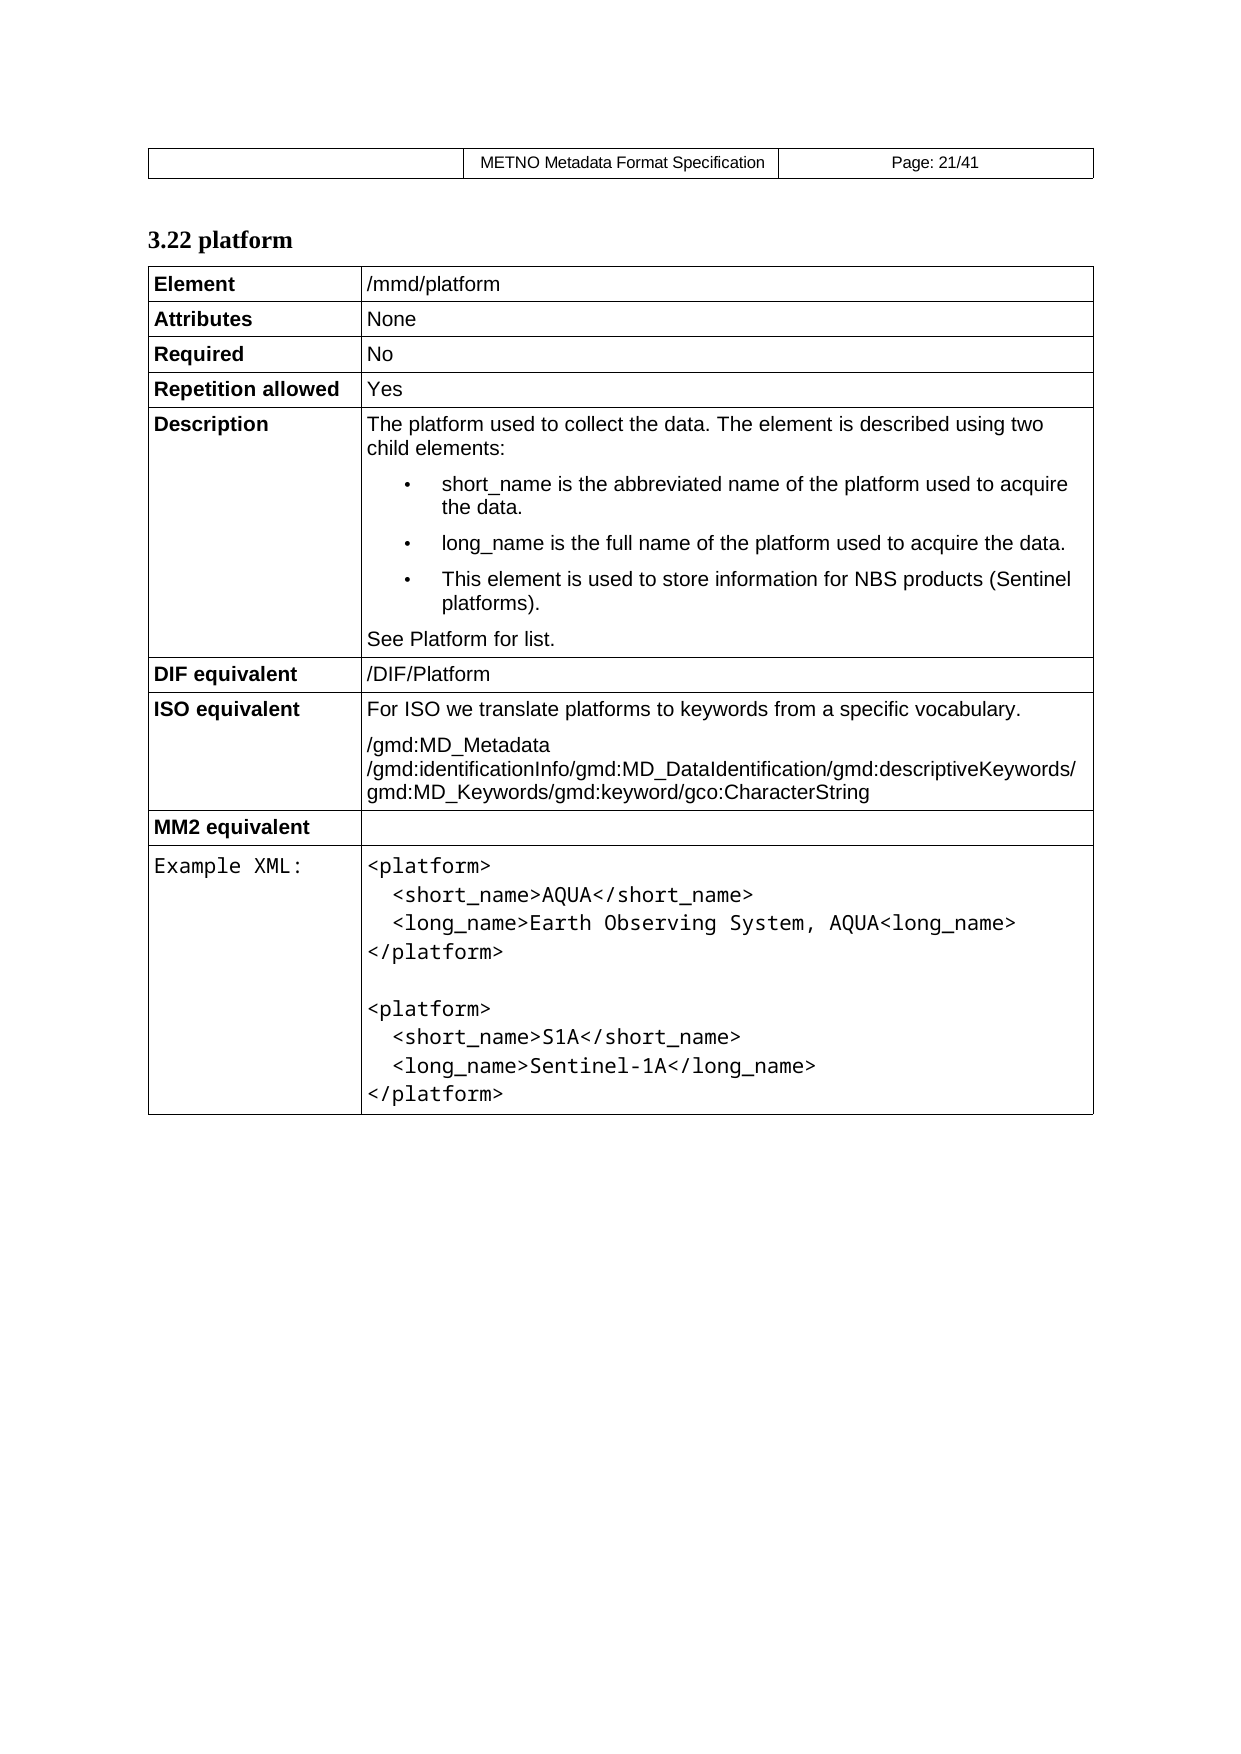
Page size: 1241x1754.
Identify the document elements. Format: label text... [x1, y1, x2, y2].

table_cell Yes [362, 373, 1093, 407]
table_cell /DIF/Platform [362, 658, 1093, 692]
table_cell DIF equivalent [149, 658, 361, 692]
table_cell None [362, 302, 1093, 336]
table_header /mmd/platform [362, 267, 1093, 301]
table_cell Description [149, 408, 361, 657]
table_cell No [362, 337, 1093, 372]
table_cell Repetition allowed [149, 373, 361, 407]
table_cell MM2 equivalent [149, 811, 361, 845]
table_cell <platform> <short_name>AQUA</short_name> <long_name>Earth Observing System, AQUA<long_name> </platform> <platform> <short_name>S1A</short_name> <long_name>Sentinel-1A</long_name> </platform> [362, 846, 1093, 1114]
table_cell For ISO we translate platforms to keywords from a specific vocabulary. /gmd:MD_Metadata /gmd:identificationInfo/gmd:MD_DataIdentification/gmd:descriptiveKeywords/gmd:MD_Keywords/gmd:keyword/gco:CharacterString [362, 693, 1093, 810]
subtitle platform [148, 226, 1093, 254]
table_cell Attributes [149, 302, 361, 336]
table_cell Required [149, 337, 361, 372]
table_cell The platform used to collect the data. The element is described using two child elements: short_name is the abbreviated name of the platform used to acquire the data. long_name is the full name of the platform used to acquire the data. This element is used to store information for NBS products (Sentinel platforms). See Platform for list. [362, 408, 1093, 657]
table_cell [362, 811, 1093, 845]
table_cell Example XML: [149, 846, 361, 1114]
table_header Element [149, 267, 361, 301]
table_cell ISO equivalent [149, 693, 361, 810]
